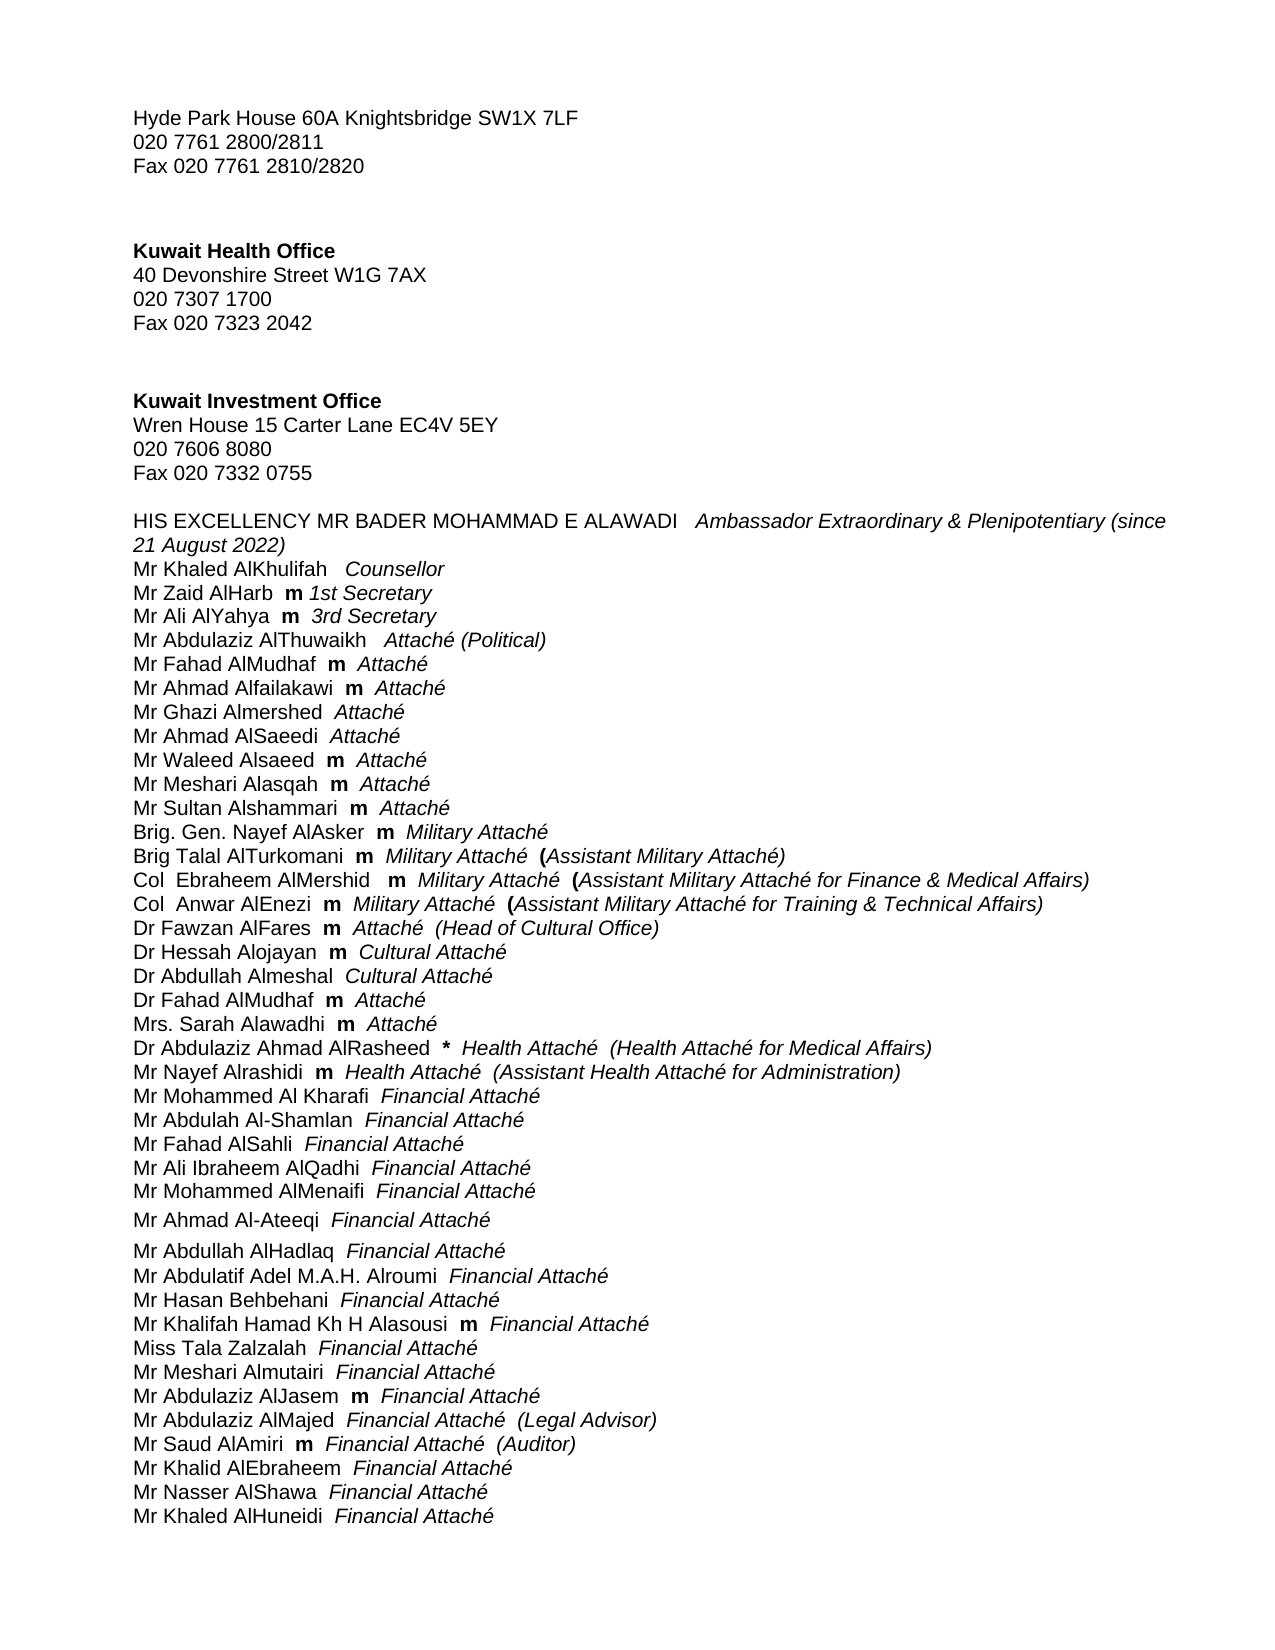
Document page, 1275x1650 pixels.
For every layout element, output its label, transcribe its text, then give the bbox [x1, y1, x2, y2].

text Mr Ahmad Al-Ateeqi Financial Attaché [133, 1203, 1181, 1234]
text Brig. Gen. Nayef AlAsker m Military Attaché [133, 820, 1181, 844]
text Mr Khaled AlHuneidi Financial Attaché [133, 1504, 1181, 1528]
text Mr Mohammed Al Kharafi Financial Attaché [133, 1083, 1181, 1107]
text Mr Abdullah AlHadlaq Financial Attaché [133, 1234, 1181, 1264]
text Brig Talal AlTurkomani m Military Attaché (Assistant Military Attaché) Col Ebraheem AlMershid m Military Attaché (Assistant Military Attaché for Finance & Medical Affairs) Col Anwar AlEnezi m Military Attaché (Assistant Military Attaché for Training & Technical Affairs) Dr Fawzan AlFares m Attaché (Head of Cultural Office) [133, 844, 1181, 940]
text Mr Saud AlAmiri m Financial Attaché (Auditor) [133, 1432, 1181, 1456]
text Dr Fahad AlMudhaf m Attaché [133, 988, 1181, 1012]
text 020 7606 8080 [133, 437, 1181, 461]
text Mr Nasser AlShawa Financial Attaché [133, 1480, 1181, 1504]
text Mr Abdulatif Adel M.A.H. Alroumi Financial Attaché [133, 1264, 1181, 1288]
text Miss Tala Zalzalah Financial Attaché [133, 1336, 1181, 1360]
text Mr Ali Ibraheem AlQadhi Financial Attaché [133, 1155, 1181, 1179]
text Mr Nayef Alrashidi m Health Attaché (Assistant Health Attaché for Administration) [133, 1059, 1181, 1083]
text Fax 020 7332 0755 [133, 461, 1181, 484]
text 020 7761 2800/2811 [133, 129, 1181, 153]
text Fax 020 7323 2042 [133, 310, 1181, 389]
text Mr Zaid AlHarb m 1st Secretary [133, 580, 1181, 604]
text HIS EXCELLENCY MR BADER MOHAMMAD E ALAWADI Ambassador Extraordinary & Plenipotentiary (since 21 August 2022) [133, 508, 1181, 556]
text Mrs. Sarah Alawadhi m Attaché [133, 1012, 1181, 1036]
text Mr Sultan Alshammari m Attaché [133, 796, 1181, 820]
text Mr Abdulaziz AlMajed Financial Attaché (Legal Advisor) [133, 1408, 1181, 1432]
text Mr Abdulah Al-Shamlan Financial Attaché [133, 1107, 1181, 1131]
text Mr Fahad AlSahli Financial Attaché [133, 1131, 1181, 1155]
text Mr Abdulaziz AlThuwaikh Attaché (Political) [133, 628, 1181, 652]
text Mr Meshari Alasqah m Attaché [133, 772, 1181, 796]
text 40 Devonshire Street W1G 7AX [133, 262, 1181, 286]
text Mr Ghazi Almershed Attaché [133, 700, 1181, 724]
text Wren House 15 Carter Lane EC4V 5EY [133, 413, 1181, 437]
text Mr Mohammed AlMenaifi Financial Attaché [133, 1179, 1181, 1203]
text Mr Khaled AlKhulifah Counsellor [133, 556, 1181, 580]
text Mr Waleed Alsaeed m Attaché [133, 748, 1181, 772]
text Mr Khalifah Hamad Kh H Alasousi m Financial Attaché [133, 1312, 1181, 1336]
text Dr Abdulaziz Ahmad AlRasheed * Health Attaché (Health Attaché for Medical Affairs) [133, 1036, 1181, 1059]
text Fax 020 7761 2810/2820 [133, 153, 1181, 238]
text Mr Ahmad Alfailakawi m Attaché [133, 676, 1181, 700]
text Dr Hessah Alojayan m Cultural Attaché [133, 940, 1181, 964]
text 020 7307 1700 [133, 286, 1181, 310]
text Mr Ahmad AlSaeedi Attaché [133, 724, 1181, 748]
text Kuwait Health Office [133, 238, 1181, 262]
text Dr Abdullah Almeshal Cultural Attaché [133, 964, 1181, 988]
text Mr Hasan Behbehani Financial Attaché [133, 1288, 1181, 1312]
text Mr Ali AlYahya m 3rd Secretary [133, 604, 1181, 628]
text Mr Meshari Almutairi Financial Attaché [133, 1360, 1181, 1384]
text Hyde Park House 60A Knightsbridge SW1X 7LF [133, 106, 1181, 129]
text Mr Abdulaziz AlJasem m Financial Attaché [133, 1384, 1181, 1408]
text Kuwait Investment Office [133, 389, 1181, 413]
text Mr Khalid AlEbraheem Financial Attaché [133, 1456, 1181, 1480]
text Mr Fahad AlMudhaf m Attaché [133, 652, 1181, 676]
